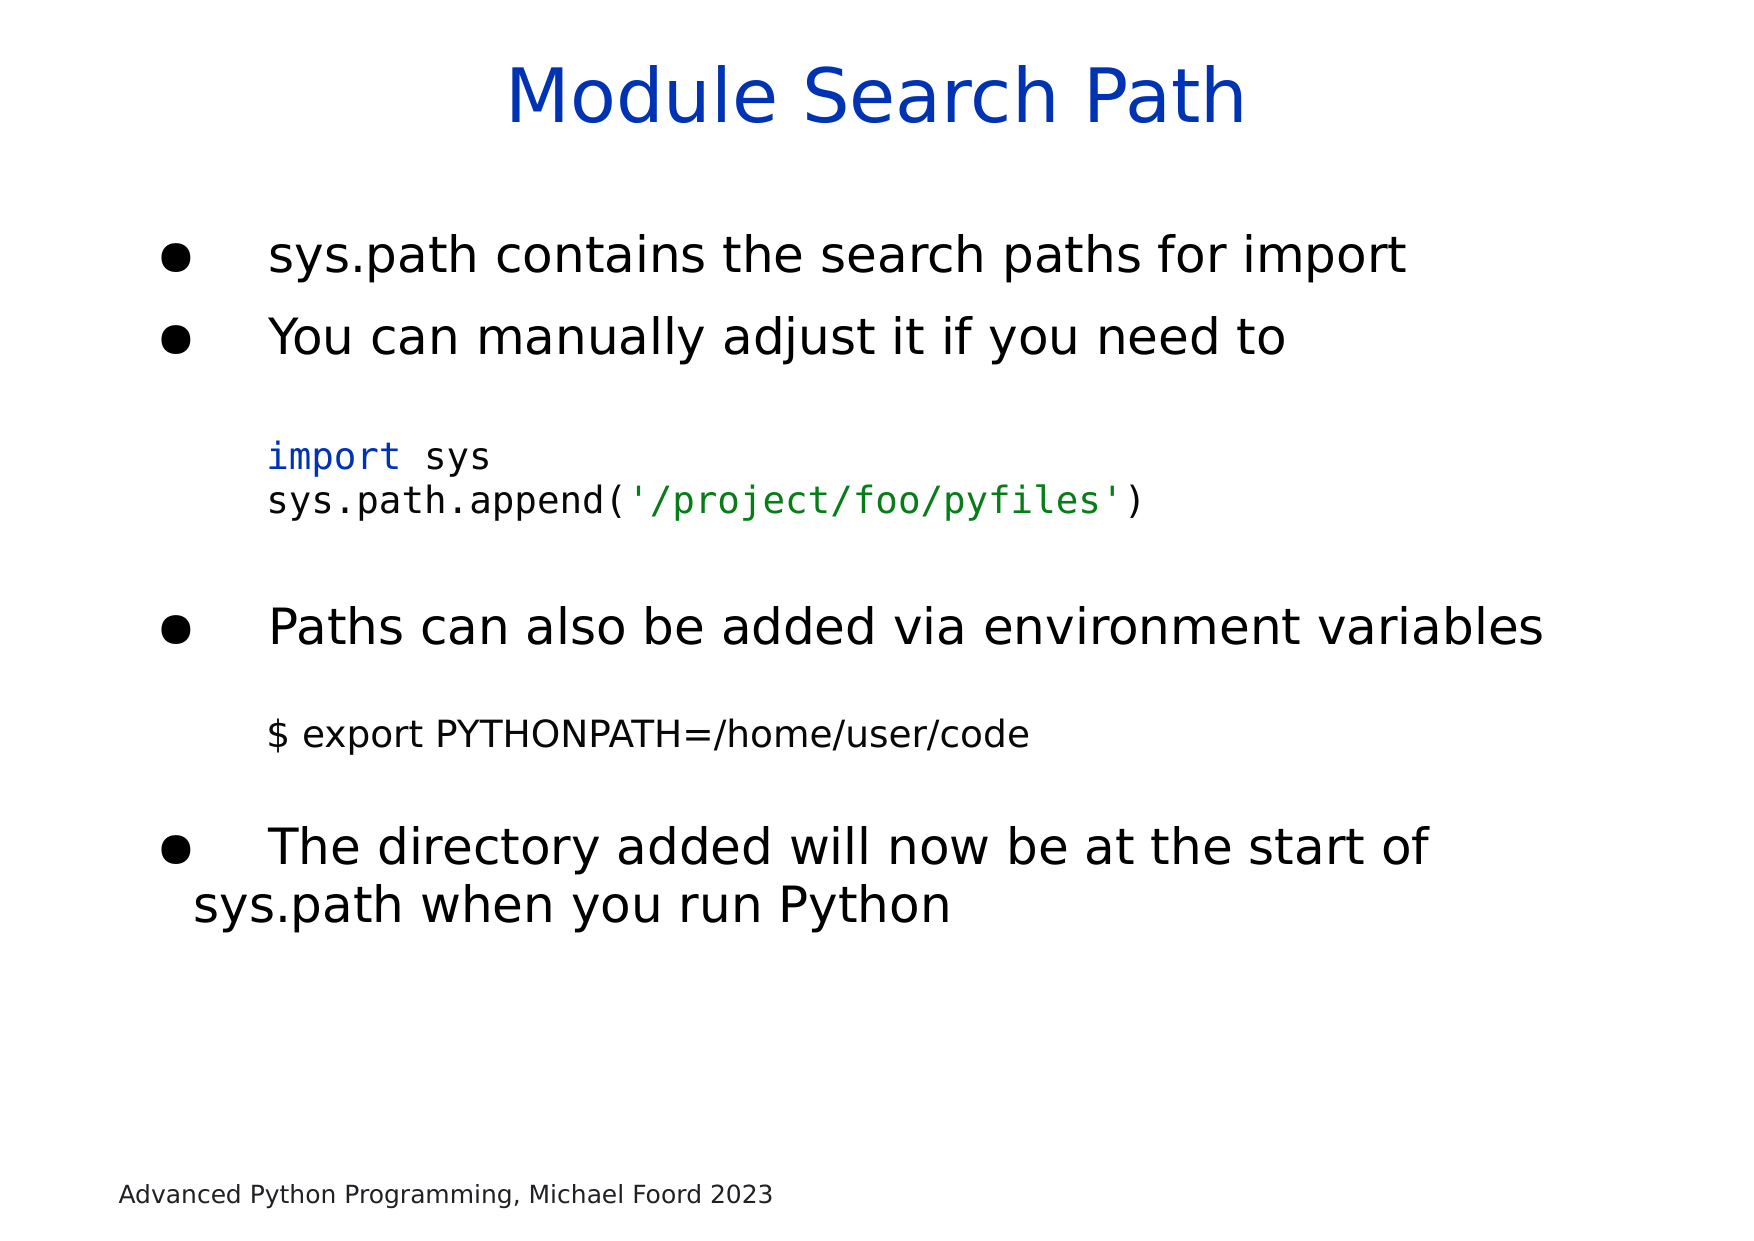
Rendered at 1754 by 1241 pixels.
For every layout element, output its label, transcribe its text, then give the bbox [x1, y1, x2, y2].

list sys.path contains the search paths for import [156, 226, 1636, 284]
text Module Search Path [118, 53, 1636, 140]
text $ export PYTHONPATH=/home/user/code [266, 713, 1636, 756]
list You can manually adjust it if you need to [156, 308, 1636, 367]
list Paths can also be added via environment variables [156, 598, 1636, 656]
list The directory added will now be at the start of sys.path when you run Python [156, 818, 1636, 934]
text import sys sys.path.append('/project/foo/pyfiles') [266, 435, 1636, 522]
